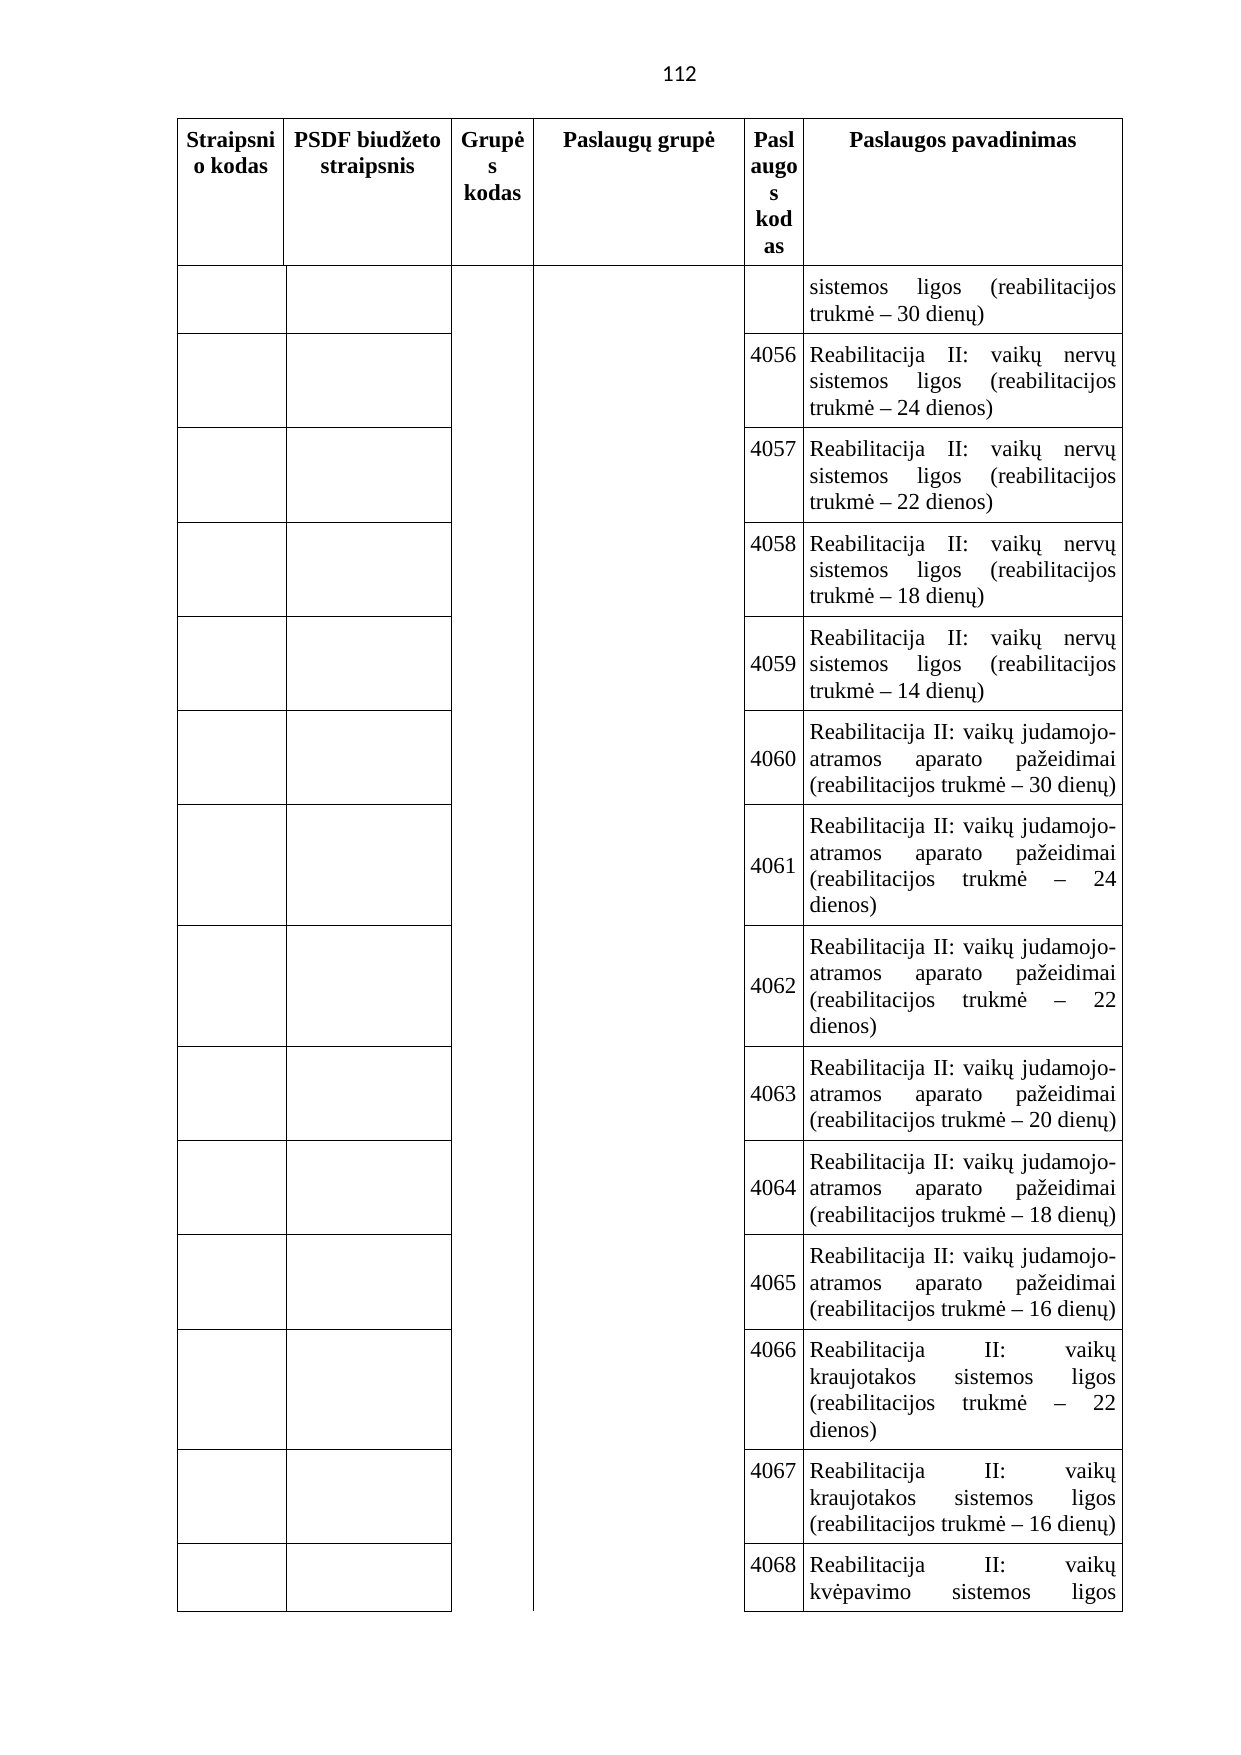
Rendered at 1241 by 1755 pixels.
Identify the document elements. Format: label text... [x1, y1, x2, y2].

table_cell [178, 1235, 286, 1328]
table_cell [534, 427, 744, 522]
table_cell Reabilitacija II: vaikų judamojo-atramos aparato pažeidimai (reabilitacijos trukmė – 22 dienos) [804, 926, 1122, 1046]
table_cell [287, 1141, 451, 1234]
table_cell [534, 1046, 744, 1140]
table_cell [287, 334, 451, 427]
table_cell [287, 1235, 451, 1328]
table_cell [178, 266, 286, 333]
table_cell [452, 925, 533, 1046]
table_cell 4058 [745, 523, 803, 616]
table_cell [452, 522, 533, 616]
table_cell [534, 1543, 744, 1611]
table_cell Reabilitacija II: vaikų nervų sistemos ligos (reabilitacijos trukmė – 24 dienos) [804, 334, 1122, 427]
table_cell [287, 926, 451, 1046]
table_cell [745, 266, 803, 333]
table_cell [452, 333, 533, 427]
table_cell [287, 1047, 451, 1140]
table_cell [452, 1234, 533, 1328]
table_cell [178, 428, 286, 522]
table_cell [178, 1330, 286, 1449]
table_cell [452, 616, 533, 710]
table_cell [534, 333, 744, 427]
table_cell [452, 1543, 533, 1611]
table_cell Reabilitacija II: vaikų nervų sistemos ligos (reabilitacijos trukmė – 14 dienų) [804, 617, 1122, 710]
table_cell 4068 [745, 1544, 803, 1611]
table_header Paslaugos kodas [745, 119, 803, 265]
table_cell [287, 805, 451, 925]
table_cell [534, 616, 744, 710]
table_cell [534, 1234, 744, 1328]
table_header PSDF biudžeto straipsnis [284, 119, 451, 265]
table_cell 4057 [745, 428, 803, 522]
table_cell [452, 1046, 533, 1140]
table_cell Reabilitacija II: vaikų kvėpavimo sistemos ligos [804, 1544, 1122, 1611]
table_cell [178, 1141, 286, 1234]
table_cell Reabilitacija II: vaikų nervų sistemos ligos (reabilitacijos trukmė – 18 dienų) [804, 523, 1122, 616]
table_cell Reabilitacija II: vaikų kraujotakos sistemos ligos (reabilitacijos trukmė – 22 dienos) [804, 1330, 1122, 1449]
table_cell [178, 617, 286, 710]
table_cell [534, 804, 744, 925]
table_cell [452, 1140, 533, 1234]
table_cell Reabilitacija II: vaikų judamojo-atramos aparato pažeidimai (reabilitacijos trukmė – 24 dienos) [804, 805, 1122, 925]
table_header Grupės kodas [452, 119, 533, 265]
table_cell [534, 522, 744, 616]
table_cell Reabilitacija II: vaikų nervų sistemos ligos (reabilitacijos trukmė – 22 dienos) [804, 428, 1122, 522]
table_cell 4061 [745, 805, 803, 925]
table_cell [534, 1329, 744, 1449]
table_cell [178, 926, 286, 1046]
table_cell [287, 1544, 451, 1611]
table_cell [287, 617, 451, 710]
table_cell [452, 427, 533, 522]
table_cell [452, 1449, 533, 1543]
table_cell [534, 266, 744, 333]
table_cell [287, 1450, 451, 1543]
table_header Paslaugų grupė [534, 119, 744, 265]
table_cell [178, 1047, 286, 1140]
table_cell [534, 1449, 744, 1543]
table_cell [178, 1450, 286, 1543]
table_cell [287, 523, 451, 616]
table_cell [287, 266, 451, 333]
table_cell Reabilitacija II: vaikų judamojo-atramos aparato pažeidimai (reabilitacijos trukmė – 20 dienų) [804, 1047, 1122, 1140]
table_cell 4056 [745, 334, 803, 427]
table_cell Reabilitacija II: vaikų kraujotakos sistemos ligos (reabilitacijos trukmė – 16 dienų) [804, 1450, 1122, 1543]
table_cell 4065 [745, 1235, 803, 1328]
table_cell Reabilitacija II: vaikų judamojo-atramos aparato pažeidimai (reabilitacijos trukmė – 30 dienų) [804, 711, 1122, 804]
table_cell 4059 [745, 617, 803, 710]
table_cell 4060 [745, 711, 803, 804]
table_cell 4066 [745, 1330, 803, 1449]
table_cell [178, 711, 286, 804]
table_cell Reabilitacija II: vaikų judamojo-atramos aparato pažeidimai (reabilitacijos trukmė – 16 dienų) [804, 1235, 1122, 1328]
table_cell [452, 1329, 533, 1449]
table_cell 4063 [745, 1047, 803, 1140]
table_cell [452, 804, 533, 925]
table_cell [287, 711, 451, 804]
table_header Straipsnio kodas [178, 119, 283, 265]
table_cell [178, 805, 286, 925]
table_cell sistemos ligos (reabilitacijos trukmė – 30 dienų) [804, 266, 1122, 333]
table_cell [178, 523, 286, 616]
table_cell [287, 428, 451, 522]
table_cell [452, 266, 533, 333]
table_cell [178, 1544, 286, 1611]
table_cell 4062 [745, 926, 803, 1046]
table_header Paslaugos pavadinimas [804, 119, 1122, 265]
table_cell [178, 334, 286, 427]
table_cell 4064 [745, 1141, 803, 1234]
table_cell [534, 925, 744, 1046]
table_cell [534, 1140, 744, 1234]
table_cell 4067 [745, 1450, 803, 1543]
table_cell [287, 1330, 451, 1449]
table_cell [534, 710, 744, 804]
table_cell [452, 710, 533, 804]
table_cell Reabilitacija II: vaikų judamojo-atramos aparato pažeidimai (reabilitacijos trukmė – 18 dienų) [804, 1141, 1122, 1234]
